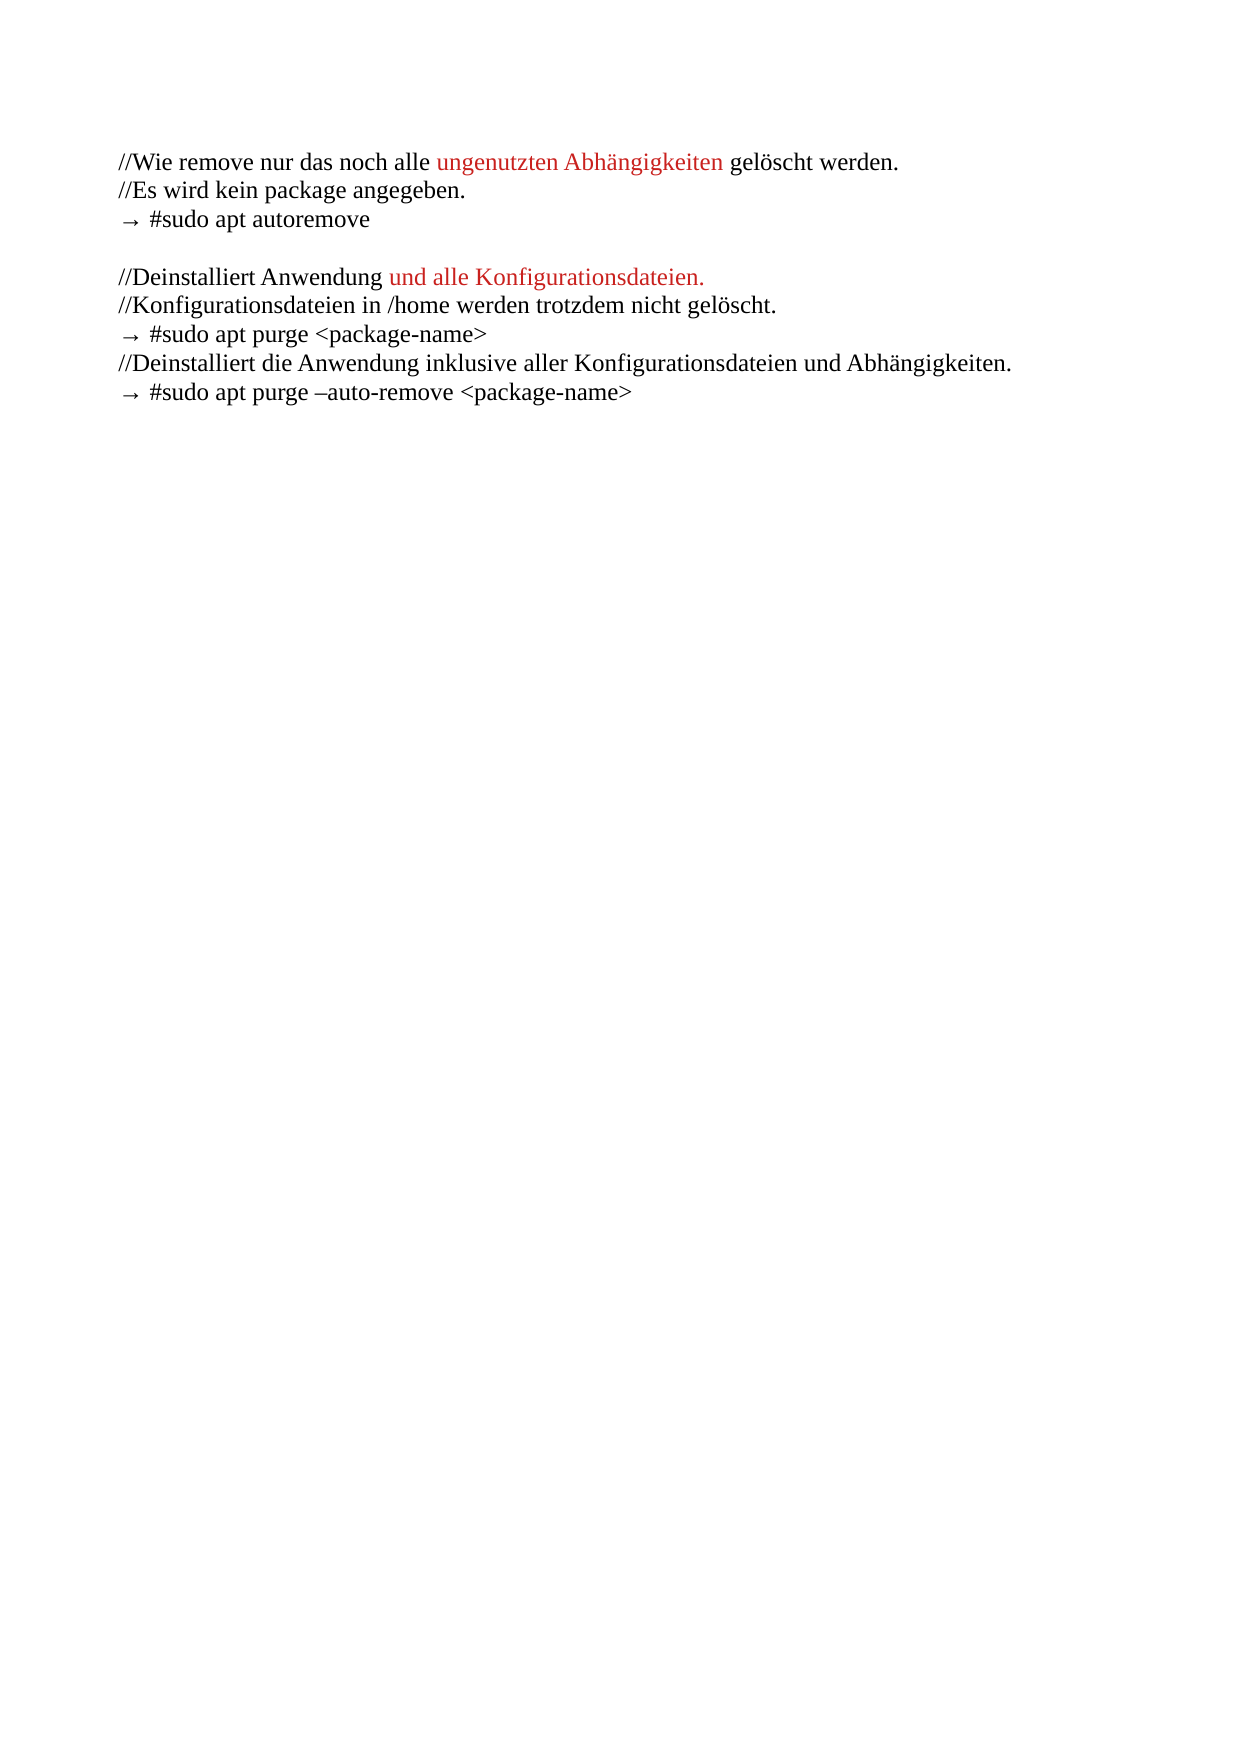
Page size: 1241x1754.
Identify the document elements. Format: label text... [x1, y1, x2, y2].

text //Deinstalliert die Anwendung inklusive aller Konfigurationsdateien und Abhängigkeiten. [118, 348, 1122, 377]
text //Konfigurationsdateien in /home werden trotzdem nicht gelöscht. [118, 291, 1122, 319]
text //Es wird kein package angegeben. [118, 176, 1122, 204]
text //Deinstalliert Anwendung und alle Konfigurationsdateien. [118, 262, 1122, 291]
text → #sudo apt autoremove [118, 204, 1122, 233]
text //Wie remove nur das noch alle ungenutzten Abhängigkeiten gelöscht werden. [118, 147, 1122, 176]
text → #sudo apt purge –auto-remove <package-name> [118, 377, 1122, 406]
text → #sudo apt purge <package-name> [118, 319, 1122, 348]
